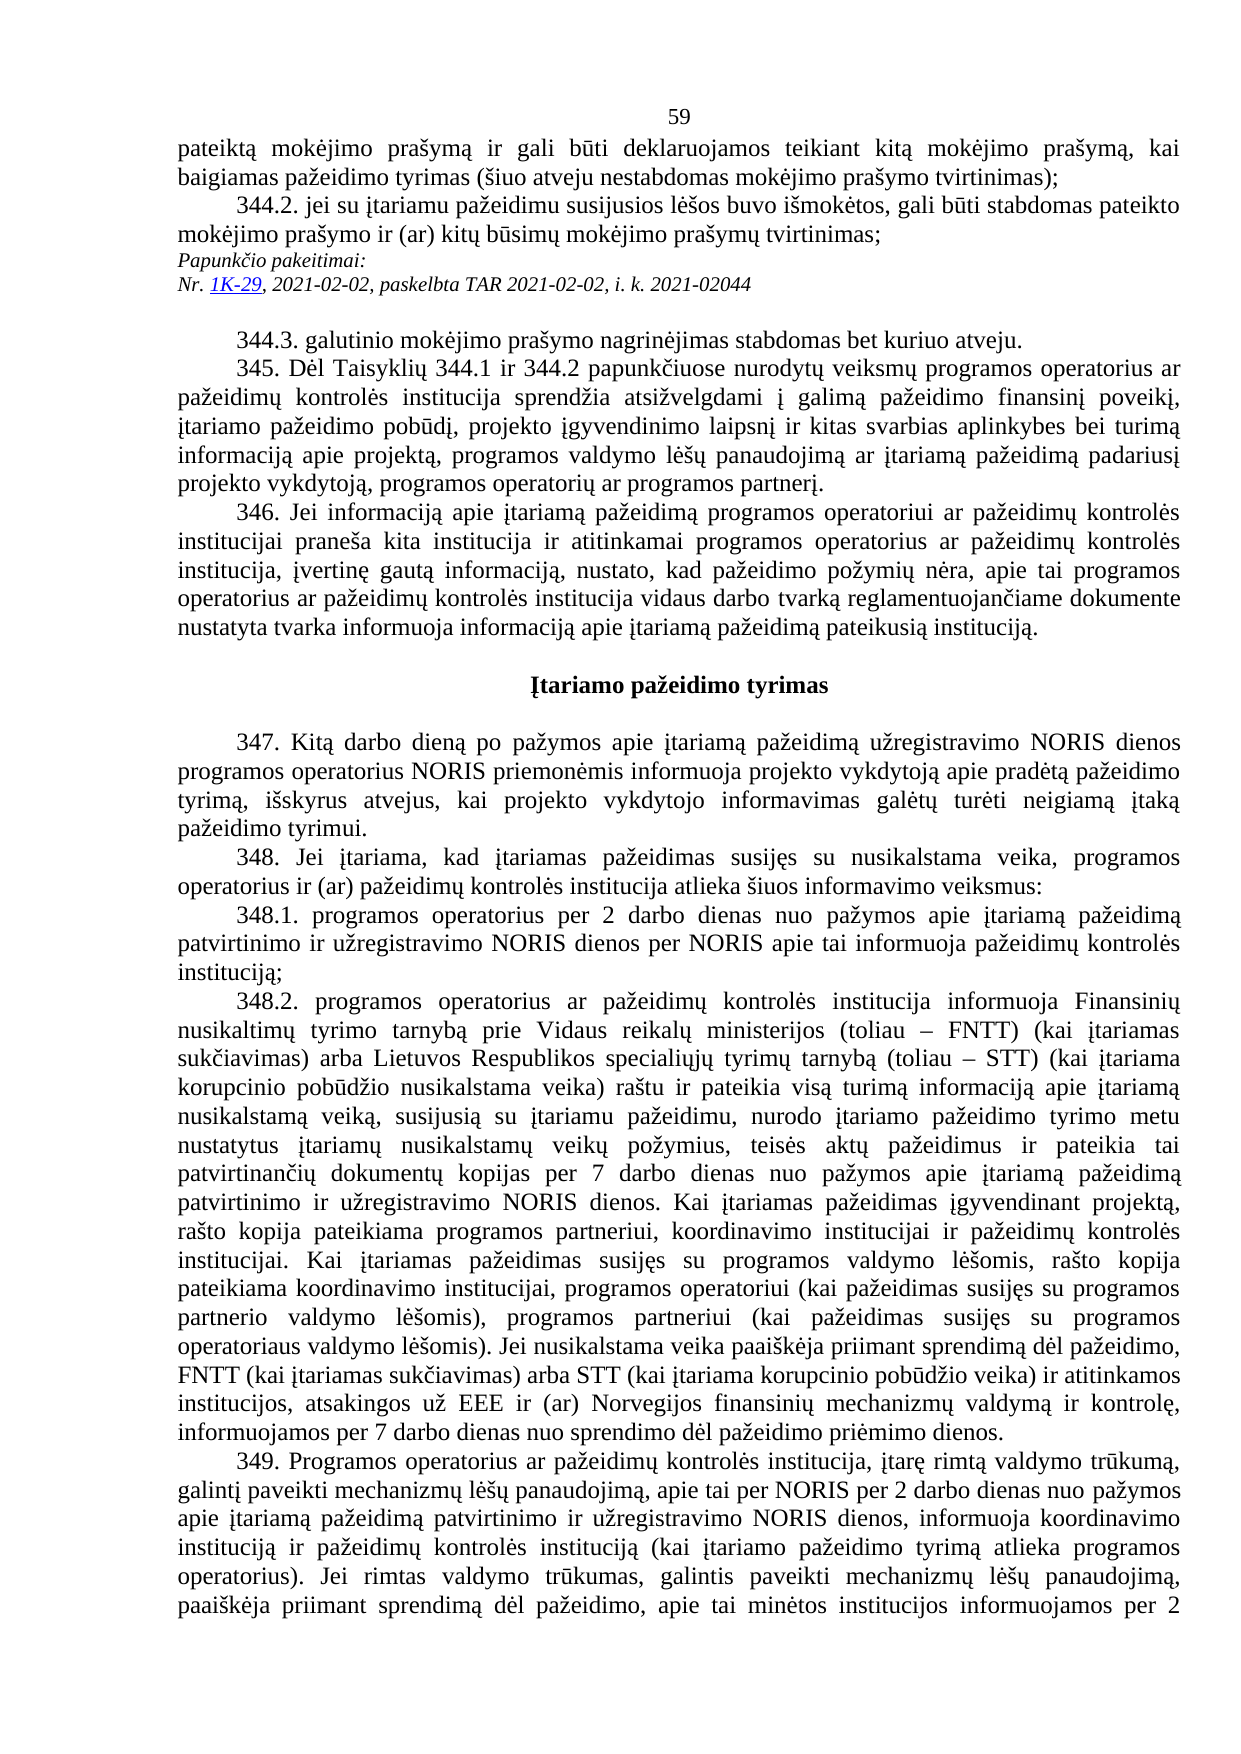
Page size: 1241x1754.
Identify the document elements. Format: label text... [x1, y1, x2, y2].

text 349. Programos operatorius ar pažeidimų kontrolės institucija, įtarę rimtą valdymo trūkumą, galintį paveikti mechanizmų lėšų panaudojimą, apie tai per NORIS per 2 darbo dienas nuo pažymos apie įtariamą pažeidimą patvirtinimo ir užregistravimo NORIS dienos, informuoja koordinavimo instituciją ir pažeidimų kontrolės instituciją (kai įtariamo pažeidimo tyrimą atlieka programos operatorius). Jei rimtas valdymo trūkumas, galintis paveikti mechanizmų lėšų panaudojimą, paaiškėja priimant sprendimą dėl pažeidimo, apie tai minėtos institucijos informuojamos per 2 [177, 1446, 1181, 1618]
text 348. Jei įtariama, kad įtariamas pažeidimas susijęs su nusikalstama veika, programos operatorius ir (ar) pažeidimų kontrolės institucija atlieka šiuos informavimo veiksmus: [177, 842, 1181, 900]
text pateiktą mokėjimo prašymą ir gali būti deklaruojamos teikiant kitą mokėjimo prašymą, kai baigiamas pažeidimo tyrimas (šiuo atveju nestabdomas mokėjimo prašymo tvirtinimas); [177, 133, 1181, 190]
text 345. Dėl Taisyklių 344.1 ir 344.2 papunkčiuose nurodytų veiksmų programos operatorius ar pažeidimų kontrolės institucija sprendžia atsižvelgdami į galimą pažeidimo finansinį poveikį, įtariamo pažeidimo pobūdį, projekto įgyvendinimo laipsnį ir kitas svarbias aplinkybes bei turimą informaciją apie projektą, programos valdymo lėšų panaudojimą ar įtariamą pažeidimą padariusį projekto vykdytoją, programos operatorių ar programos partnerį. [177, 353, 1181, 497]
text 347. Kitą darbo dieną po pažymos apie įtariamą pažeidimą užregistravimo NORIS dienos programos operatorius NORIS priemonėmis informuoja projekto vykdytoją apie pradėtą pažeidimo tyrimą, išskyrus atvejus, kai projekto vykdytojo informavimas galėtų turėti neigiamą įtaką pažeidimo tyrimui. [177, 727, 1181, 842]
text Įtariamo pažeidimo tyrimas [177, 670, 1181, 698]
text 348.1. programos operatorius per 2 darbo dienas nuo pažymos apie įtariamą pažeidimą patvirtinimo ir užregistravimo NORIS dienos per NORIS apie tai informuoja pažeidimų kontrolės instituciją; [177, 900, 1181, 986]
text 348.2. programos operatorius ar pažeidimų kontrolės institucija informuoja Finansinių nusikaltimų tyrimo tarnybą prie Vidaus reikalų ministerijos (toliau – FNTT) (kai įtariamas sukčiavimas) arba Lietuvos Respublikos specialiųjų tyrimų tarnybą (toliau – STT) (kai įtariama korupcinio pobūdžio nusikalstama veika) raštu ir pateikia visą turimą informaciją apie įtariamą nusikalstamą veiką, susijusią su įtariamu pažeidimu, nurodo įtariamo pažeidimo tyrimo metu nustatytus įtariamų nusikalstamų veikų požymius, teisės aktų pažeidimus ir pateikia tai patvirtinančių dokumentų kopijas per 7 darbo dienas nuo pažymos apie įtariamą pažeidimą patvirtinimo ir užregistravimo NORIS dienos. Kai įtariamas pažeidimas įgyvendinant projektą, rašto kopija pateikiama programos partneriui, koordinavimo institucijai ir pažeidimų kontrolės institucijai. Kai įtariamas pažeidimas susijęs su programos valdymo lėšomis, rašto kopija pateikiama koordinavimo institucijai, programos operatoriui (kai pažeidimas susijęs su programos partnerio valdymo lėšomis), programos partneriui (kai pažeidimas susijęs su programos operatoriaus valdymo lėšomis). Jei nusikalstama veika paaiškėja priimant sprendimą dėl pažeidimo, FNTT (kai įtariamas sukčiavimas) arba STT (kai įtariama korupcinio pobūdžio veika) ir atitinkamos institucijos, atsakingos už EEE ir (ar) Norvegijos finansinių mechanizmų valdymą ir kontrolę, informuojamos per 7 darbo dienas nuo sprendimo dėl pažeidimo priėmimo dienos. [177, 986, 1181, 1446]
text 344.2. jei su įtariamu pažeidimu susijusios lėšos buvo išmokėtos, gali būti stabdomas pateikto mokėjimo prašymo ir (ar) kitų būsimų mokėjimo prašymų tvirtinimas; [177, 190, 1181, 248]
text Papunkčio pakeitimai: [177, 248, 1181, 272]
text 344.3. galutinio mokėjimo prašymo nagrinėjimas stabdomas bet kuriuo atveju. [177, 325, 1181, 353]
text Nr. 1K-29, 2021-02-02, paskelbta TAR 2021-02-02, i. k. 2021-02044 [177, 272, 1181, 296]
text 346. Jei informaciją apie įtariamą pažeidimą programos operatoriui ar pažeidimų kontrolės institucijai praneša kita institucija ir atitinkamai programos operatorius ar pažeidimų kontrolės institucija, įvertinę gautą informaciją, nustato, kad pažeidimo požymių nėra, apie tai programos operatorius ar pažeidimų kontrolės institucija vidaus darbo tvarką reglamentuojančiame dokumente nustatyta tvarka informuoja informaciją apie įtariamą pažeidimą pateikusią instituciją. [177, 497, 1181, 641]
